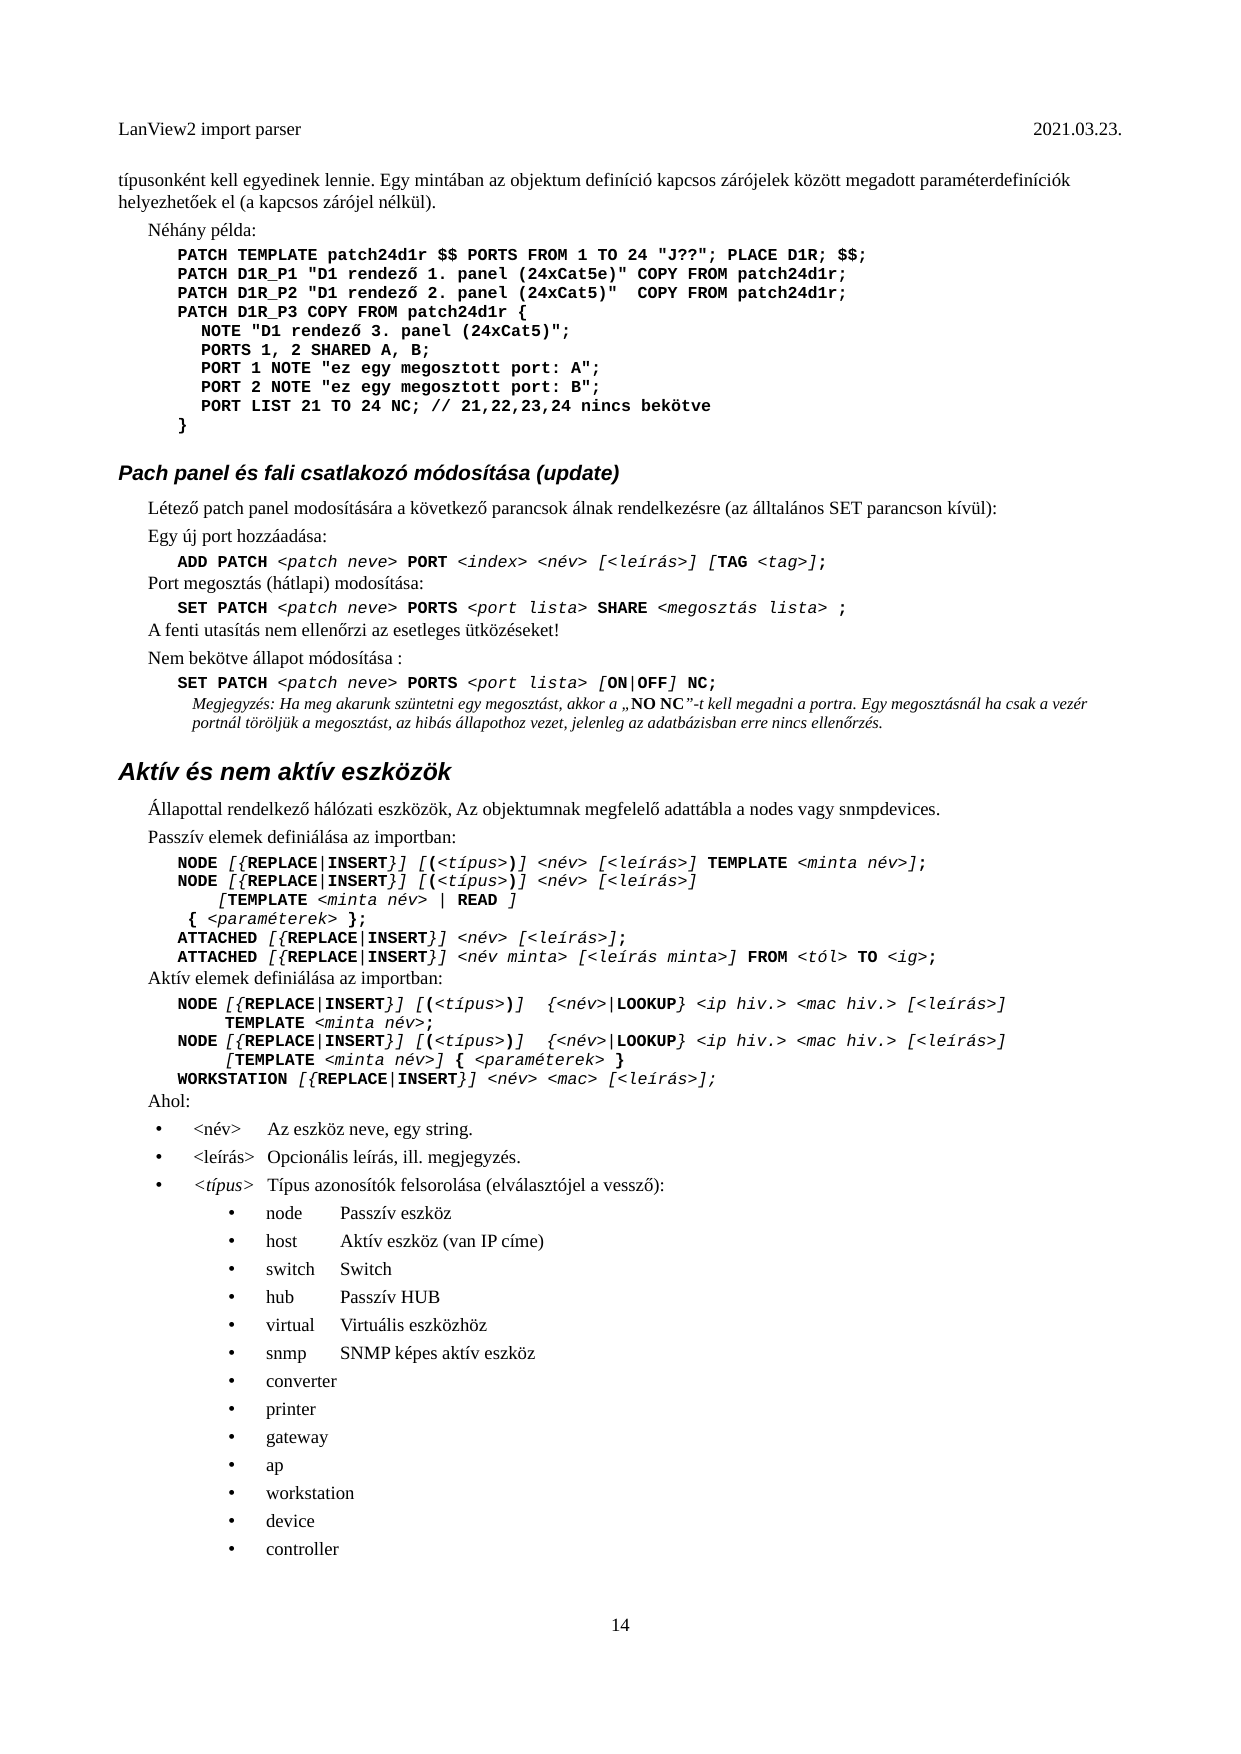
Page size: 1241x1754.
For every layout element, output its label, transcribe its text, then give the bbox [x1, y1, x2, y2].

text típusonként kell egyedinek lennie. Egy mintában az objektum definíció kapcsos zárójelek között megadott paraméterdefiníciók helyezhetőek el (a kapcsos zárójel nélkül). [118, 169, 1122, 212]
text ATTACHED [{REPLACE|INSERT}] <név minta> [<leírás minta>] FROM <tól> TO <ig>; [177, 948, 1122, 967]
list <leírás> Opcionális leírás, ill. megjegyzés. [156, 1146, 1122, 1167]
text PATCH TEMPLATE patch24d1r $$ PORTS FROM 1 TO 24 "J??"; PLACE D1R; $$; [177, 247, 1122, 266]
text TEMPLATE <minta név>; [177, 1014, 1122, 1033]
text SET PATCH <patch neve> PORTS <port lista> SHARE <megosztás lista> ; [177, 600, 1122, 619]
text NOTE "D1 rendező 3. panel (24xCat5)"; [177, 322, 1122, 341]
text Állapottal rendelkező hálózati eszközök, Az objektumnak megfelelő adattábla a nodes vagy snmpdevices. [118, 798, 1122, 820]
text WORKSTATION [{REPLACE|INSERT}] <név> <mac> [<leírás>]; [177, 1071, 1122, 1089]
text NODE [{REPLACE|INSERT}] [(<típus>)] {<név>|LOOKUP} <ip hiv.> <mac hiv.> [<leírás>] [177, 1033, 1122, 1052]
text PATCH D1R_P3 COPY FROM patch24d1r { [177, 303, 1122, 322]
text PORTS 1, 2 SHARED A, B; [177, 341, 1122, 360]
text Passzív elemek definiálása az importban: [118, 826, 1122, 848]
text A fenti utasítás nem ellenőrzi az esetleges ütközéseket! [118, 619, 1122, 640]
text Megjegyzés: Ha meg akarunk szüntetni egy megosztást, akkor a „NO NC”-t kell megadni a portra. Egy megosztásnál ha csak a vezér portnál töröljük a megosztást, az hibás állapothoz vezet, jelenleg az adatbázisban erre nincs ellenőrzés. [192, 694, 1122, 732]
subtitle Aktív és nem aktív eszközök [118, 757, 1122, 786]
subtitle Pach panel és fali csatlakozó módosítása (update) [118, 460, 1122, 484]
list switch Switch [228, 1258, 1122, 1279]
list <típus> Típus azonosítók felsorolása (elválasztójel a vessző): [156, 1174, 1122, 1195]
text PORT LIST 21 TO 24 NC; // 21,22,23,24 nincs bekötve [177, 398, 1122, 416]
list printer [228, 1398, 1122, 1419]
text PORT 1 NOTE "ez egy megosztott port: A"; [177, 360, 1122, 379]
text ADD PATCH <patch neve> PORT <index> <név> [<leírás>] [TAG <tag>]; [177, 553, 1122, 572]
text Nem bekötve állapot módosítása : [118, 647, 1122, 668]
text Néhány példa: [118, 219, 1122, 240]
list node Passzív eszköz [228, 1202, 1122, 1223]
text NODE [{REPLACE|INSERT}] [(<típus>)] <név> [<leírás>] TEMPLATE <minta név>]; [177, 854, 1122, 873]
text PATCH D1R_P2 "D1 rendező 2. panel (24xCat5)" COPY FROM patch24d1r; [177, 284, 1122, 303]
text PORT 2 NOTE "ez egy megosztott port: B"; [177, 379, 1122, 398]
list ap [228, 1454, 1122, 1475]
list converter [228, 1370, 1122, 1391]
text [TEMPLATE <minta név>] { <paraméterek> } [177, 1052, 1122, 1071]
text SET PATCH <patch neve> PORTS <port lista> [ON|OFF] NC; [177, 675, 1122, 694]
list <név> Az eszköz neve, egy string. [156, 1118, 1122, 1139]
text Aktív elemek definiálása az importban: [118, 967, 1122, 989]
list host Aktív eszköz (van IP címe) [228, 1230, 1122, 1251]
list snmp SNMP képes aktív eszköz [228, 1342, 1122, 1363]
text ATTACHED [{REPLACE|INSERT}] <név> [<leírás>]; [177, 929, 1122, 948]
text NODE [{REPLACE|INSERT}] [(<típus>)] {<név>|LOOKUP} <ip hiv.> <mac hiv.> [<leírás>] [177, 995, 1122, 1014]
text Egy új port hozzáadása: [118, 525, 1122, 547]
list gateway [228, 1426, 1122, 1447]
list device [228, 1510, 1122, 1531]
text NODE [{REPLACE|INSERT}] [(<típus>)] <név> [<leírás>] [TEMPLATE <minta név> | READ ] { <paraméterek> }; [177, 873, 1122, 929]
text Létező patch panel modosítására a következő parancsok álnak rendelkezésre (az álltalános SET parancson kívül): [118, 497, 1122, 519]
text } [177, 416, 1122, 435]
text Ahol: [118, 1089, 1122, 1111]
list hub Passzív HUB [228, 1286, 1122, 1307]
list workstation [228, 1482, 1122, 1503]
text PATCH D1R_P1 "D1 rendező 1. panel (24xCat5e)" COPY FROM patch24d1r; [177, 266, 1122, 284]
list controller [228, 1538, 1122, 1559]
text Port megosztás (hátlapi) modosítása: [118, 572, 1122, 593]
list virtual Virtuális eszközhöz [228, 1314, 1122, 1335]
